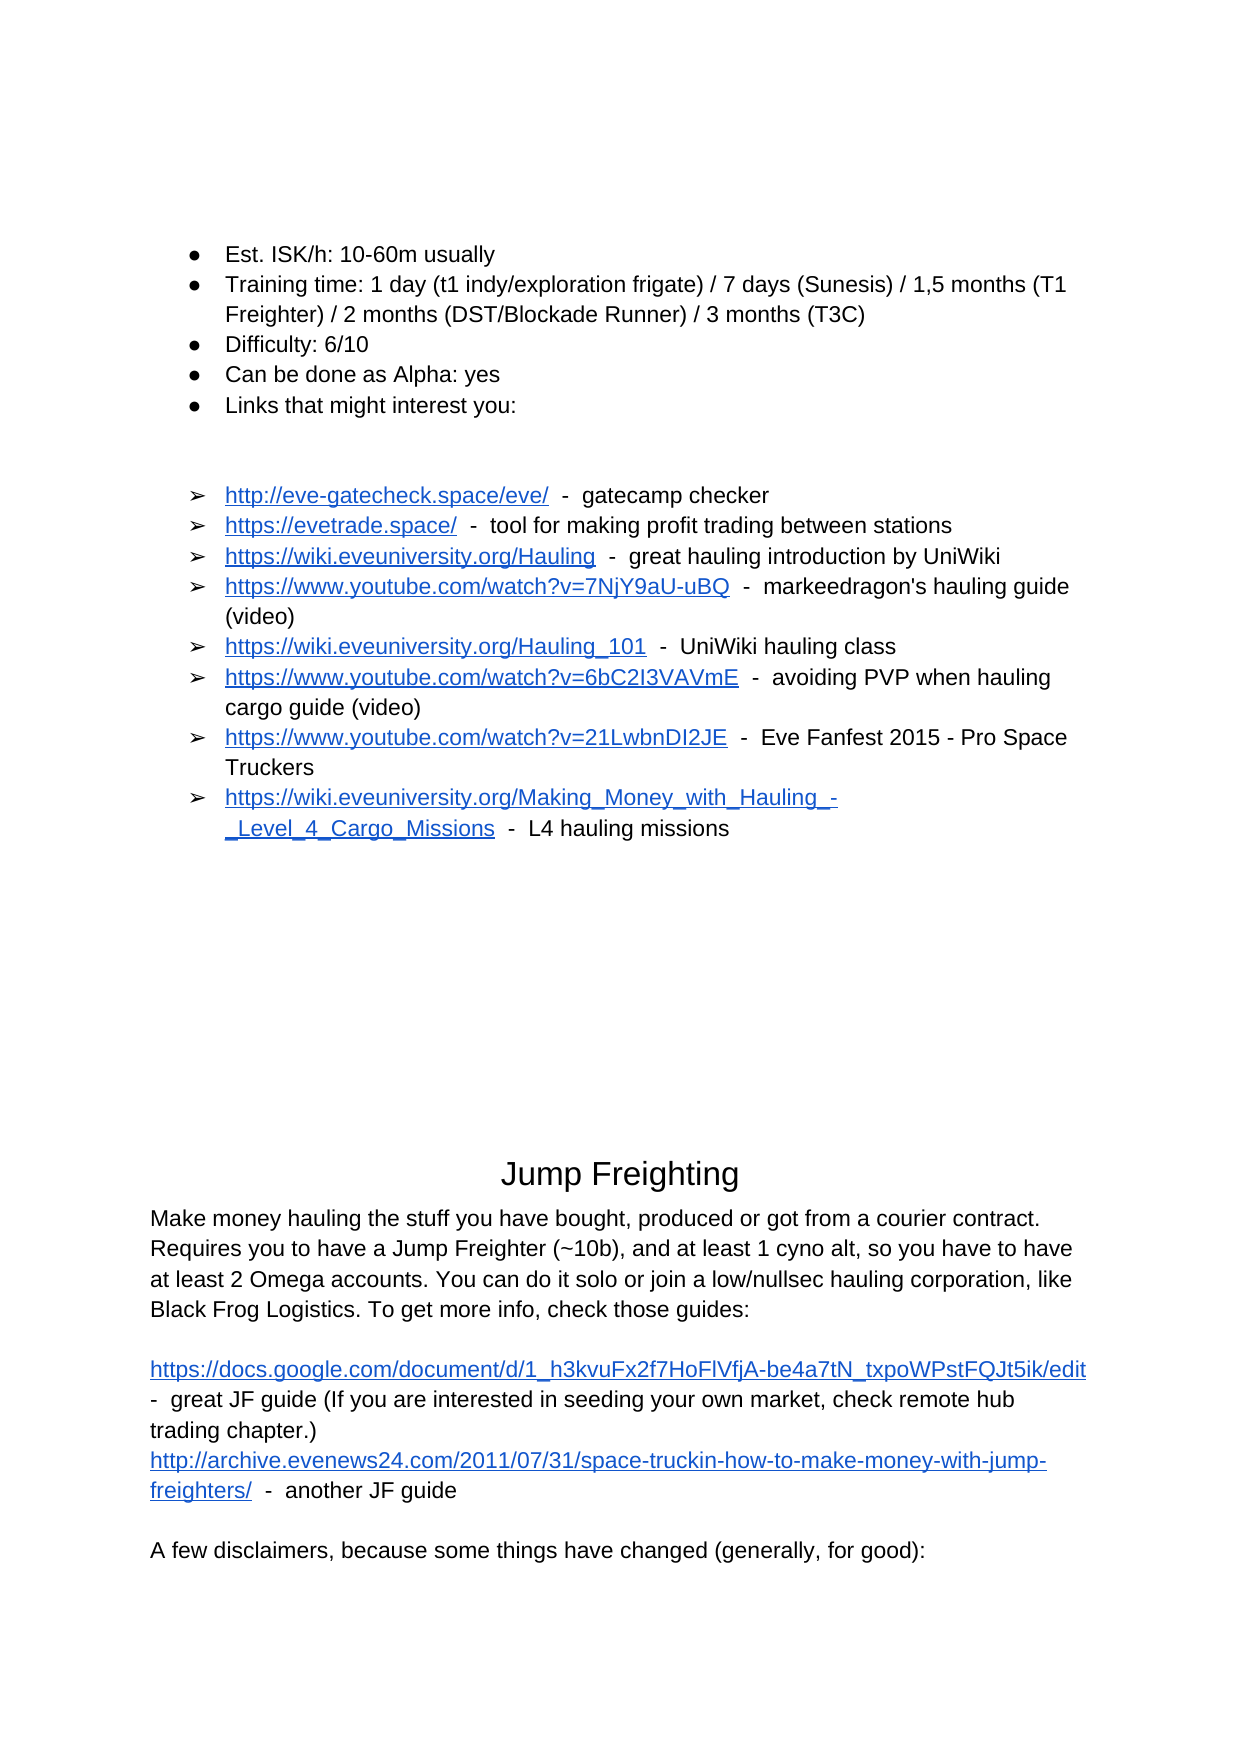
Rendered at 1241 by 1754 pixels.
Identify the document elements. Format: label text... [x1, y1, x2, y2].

text A few disclaimers, because some things have changed (generally, for good): [150, 1537, 1090, 1564]
list https://www.youtube.com/watch?v=21LwbnDI2JE - Eve Fanfest 2015 - Pro Space Truckers [187, 724, 1090, 781]
list http://eve-gatecheck.space/eve/ - gatecamp checker [187, 482, 1090, 509]
list Can be done as Alpha: yes [187, 361, 1090, 388]
list https://wiki.eveuniversity.org/Hauling - great hauling introduction by UniWiki [187, 543, 1090, 569]
list Difficulty: 6/10 [187, 331, 1090, 358]
list Training time: 1 day (t1 indy/exploration frigate) / 7 days (Sunesis) / 1,5 months (T1 Freighter) / 2 months (DST/Blockade Runner) / 3 months (T3C) [187, 271, 1090, 327]
list https://www.youtube.com/watch?v=6bC2I3VAVmE - avoiding PVP when hauling cargo guide (video) [187, 663, 1090, 720]
list https://wiki.eveuniversity.org/Hauling_101 - UniWiki hauling class [187, 633, 1090, 660]
list https://evetrade.space/ - tool for making profit trading between stations [187, 512, 1090, 539]
list Links that might interest you: [187, 392, 1090, 418]
subtitle Jump Freighting [150, 1154, 1090, 1193]
text Make money hauling the stuff you have bought, produced or got from a courier contract. Requires you to have a Jump Freighter (~10b), and at least 1 cyno alt, so you have to have at least 2 Omega accounts. You can do it solo or join a low/nullsec hauling corporation, like Black Frog Logistics. To get more info, check those guides: [150, 1205, 1090, 1322]
list Est. ISK/h: 10-60m usually [187, 241, 1090, 267]
list https://www.youtube.com/watch?v=7NjY9aU-uBQ - markeedragon's hauling guide (video) [187, 573, 1090, 629]
list https://wiki.eveuniversity.org/Making_Money_with_Hauling_-_Level_4_Cargo_Missions - L4 hauling missions [187, 784, 1090, 841]
text http://archive.evenews24.com/2011/07/31/space-truckin-how-to-make-money-with-jump-freighters/ - another JF guide [150, 1447, 1090, 1503]
text https://docs.google.com/document/d/1_h3kvuFx2f7HoFlVfjA-be4a7tN_txpoWPstFQJt5ik/edit - great JF guide (If you are interested in seeding your own market, check remote hub trading chapter.) [150, 1356, 1090, 1443]
